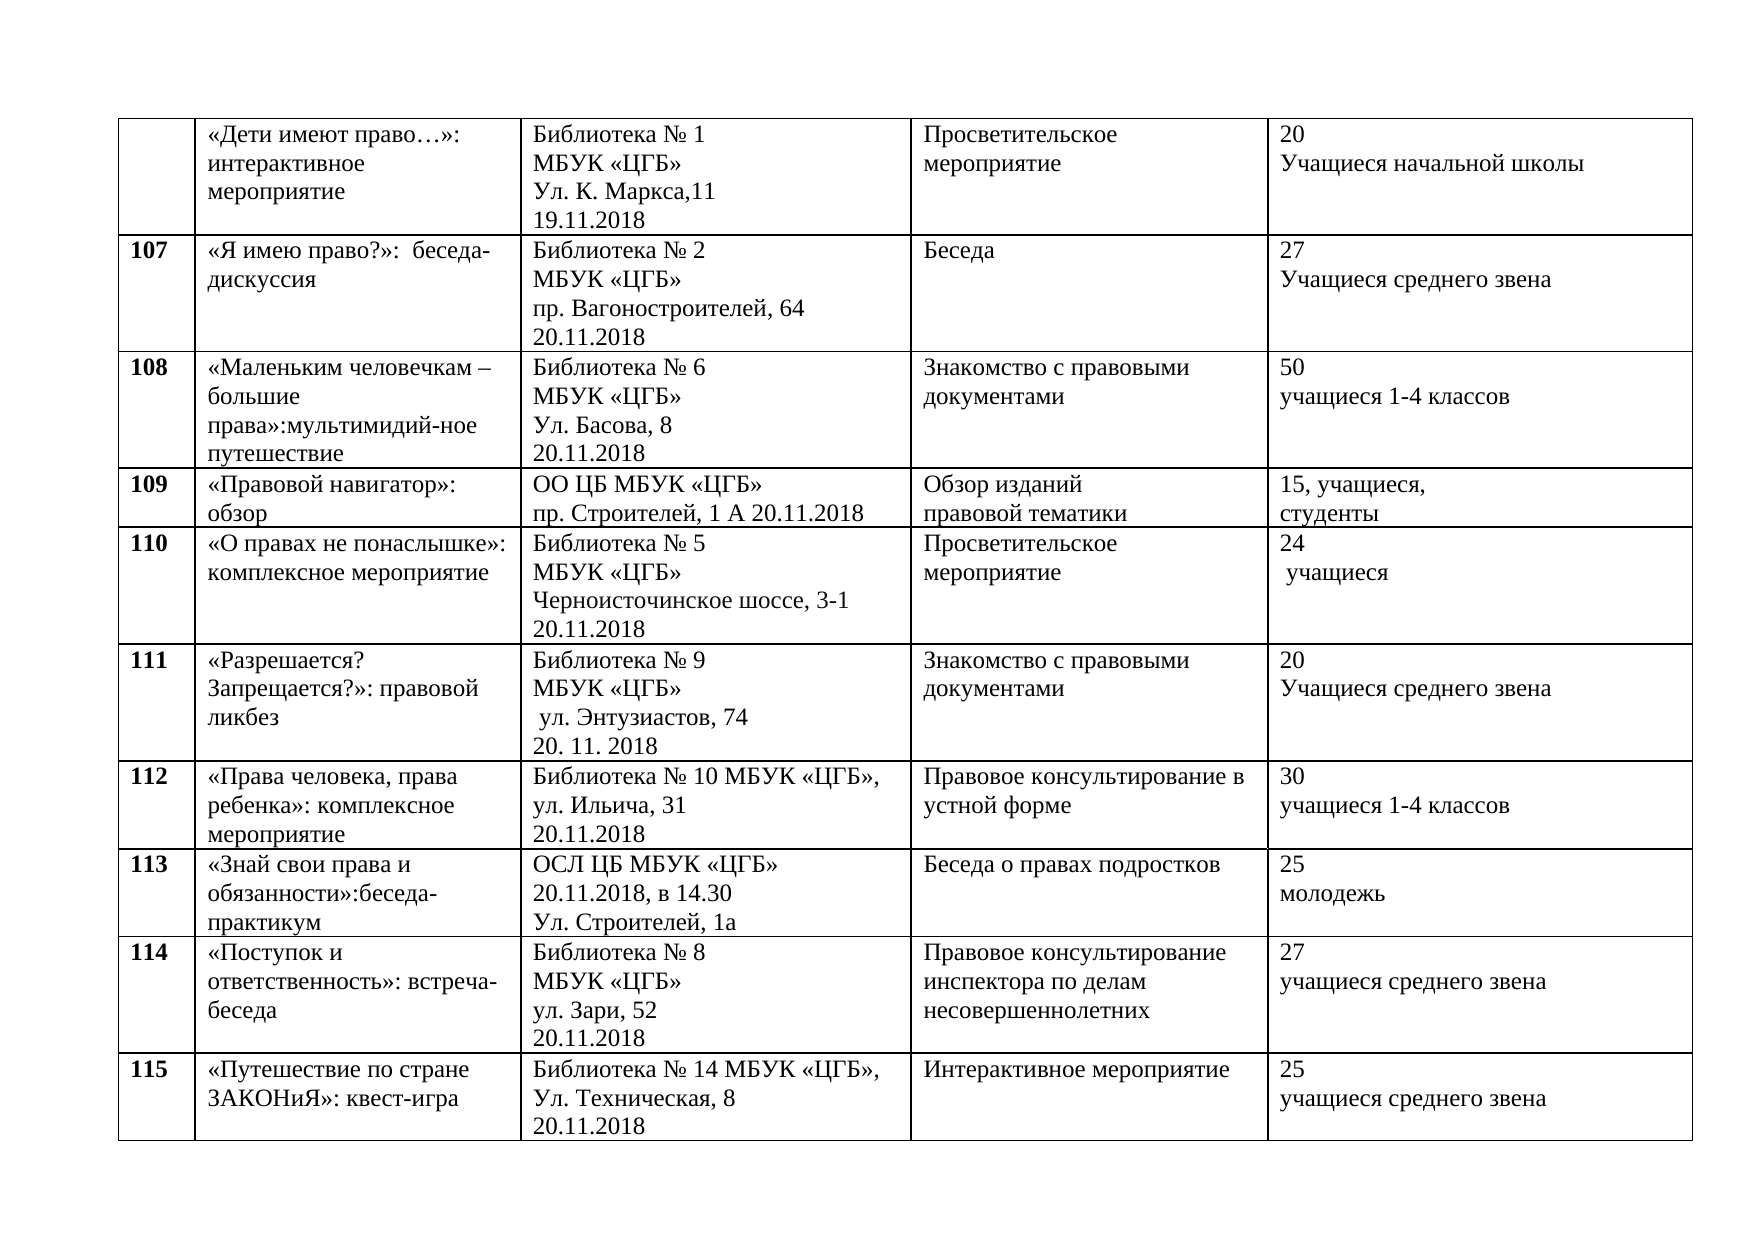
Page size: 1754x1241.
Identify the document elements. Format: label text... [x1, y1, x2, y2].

table_cell 25 молодежь [1269, 850, 1692, 936]
table_cell Беседа [912, 236, 1267, 351]
table_cell Беседа о правах подростков [912, 850, 1267, 936]
table_cell «Я имею право?»: беседа-дискуссия [196, 236, 520, 351]
table_cell Библиотека № 14 МБУК «ЦГБ», Ул. Техническая, 8 20.11.2018 [522, 1054, 910, 1140]
table_cell 24 учащиеся [1269, 528, 1692, 643]
table_cell Правовое консультирование в устной форме [912, 762, 1267, 848]
table_cell Интерактивное мероприятие [912, 1054, 1267, 1140]
table_cell 25 учащиеся среднего звена [1269, 1054, 1692, 1140]
table_cell «Путешествие по стране ЗАКОНиЯ»: квест-игра [196, 1054, 520, 1140]
table_cell Знакомство с правовыми документами [912, 645, 1267, 760]
table_cell «Поступок и ответственность»: встреча-беседа [196, 937, 520, 1052]
table_cell Библиотека № 9 МБУК «ЦГБ» ул. Энтузиастов, 74 20. 11. 2018 [522, 645, 910, 760]
table_cell 20 Учащиеся среднего звена [1269, 645, 1692, 760]
table_cell 111 [119, 645, 194, 760]
table_cell 113 [119, 850, 194, 936]
table_cell Библиотека № 10 МБУК «ЦГБ», ул. Ильича, 31 20.11.2018 [522, 762, 910, 848]
table_cell 107 [119, 236, 194, 351]
table_cell Библиотека № 1 МБУК «ЦГБ» Ул. К. Маркса,11 19.11.2018 [522, 119, 910, 234]
table_cell 109 [119, 469, 194, 526]
table_cell «Маленьким человечкам – большие права»:мультимидий-ное путешествие [196, 352, 520, 467]
table_cell [119, 119, 194, 234]
table_cell 112 [119, 762, 194, 848]
table_cell Просветительское мероприятие [912, 528, 1267, 643]
table_cell Библиотека № 8 МБУК «ЦГБ» ул. Зари, 52 20.11.2018 [522, 937, 910, 1052]
table_cell 27 учащиеся среднего звена [1269, 937, 1692, 1052]
table_cell «О правах не понаслышке»: комплексное мероприятие [196, 528, 520, 643]
table_cell Библиотека № 5 МБУК «ЦГБ» Черноисточинское шоссе, 3-1 20.11.2018 [522, 528, 910, 643]
table_cell 27 Учащиеся среднего звена [1269, 236, 1692, 351]
table_cell 30 учащиеся 1-4 классов [1269, 762, 1692, 848]
table_cell «Знай свои права и обязанности»:беседа-практикум [196, 850, 520, 936]
table_cell Обзор изданий правовой тематики [912, 469, 1267, 526]
table_cell 15, учащиеся, студенты [1269, 469, 1692, 526]
table_cell 108 [119, 352, 194, 467]
table_cell 50 учащиеся 1-4 классов [1269, 352, 1692, 467]
table_cell Правовое консультирование инспектора по делам несовершеннолетних [912, 937, 1267, 1052]
table_cell ОСЛ ЦБ МБУК «ЦГБ» 20.11.2018, в 14.30 Ул. Строителей, 1а [522, 850, 910, 936]
table_cell 20 Учащиеся начальной школы [1269, 119, 1692, 234]
table_cell Знакомство с правовыми документами [912, 352, 1267, 467]
table_cell Библиотека № 2 МБУК «ЦГБ» пр. Вагоностроителей, 64 20.11.2018 [522, 236, 910, 351]
table_cell Библиотека № 6 МБУК «ЦГБ» Ул. Басова, 8 20.11.2018 [522, 352, 910, 467]
table_cell «Дети имеют право…»: интерактивное мероприятие [196, 119, 520, 234]
table_cell Просветительское мероприятие [912, 119, 1267, 234]
table_cell 115 [119, 1054, 194, 1140]
table_cell 110 [119, 528, 194, 643]
table_cell «Разрешается? Запрещается?»: правовой ликбез [196, 645, 520, 760]
table_cell «Права человека, права ребенка»: комплексное мероприятие [196, 762, 520, 848]
table_cell «Правовой навигатор»: обзор [196, 469, 520, 526]
table_cell 114 [119, 937, 194, 1052]
table_cell ОО ЦБ МБУК «ЦГБ» пр. Строителей, 1 А 20.11.2018 [522, 469, 910, 526]
